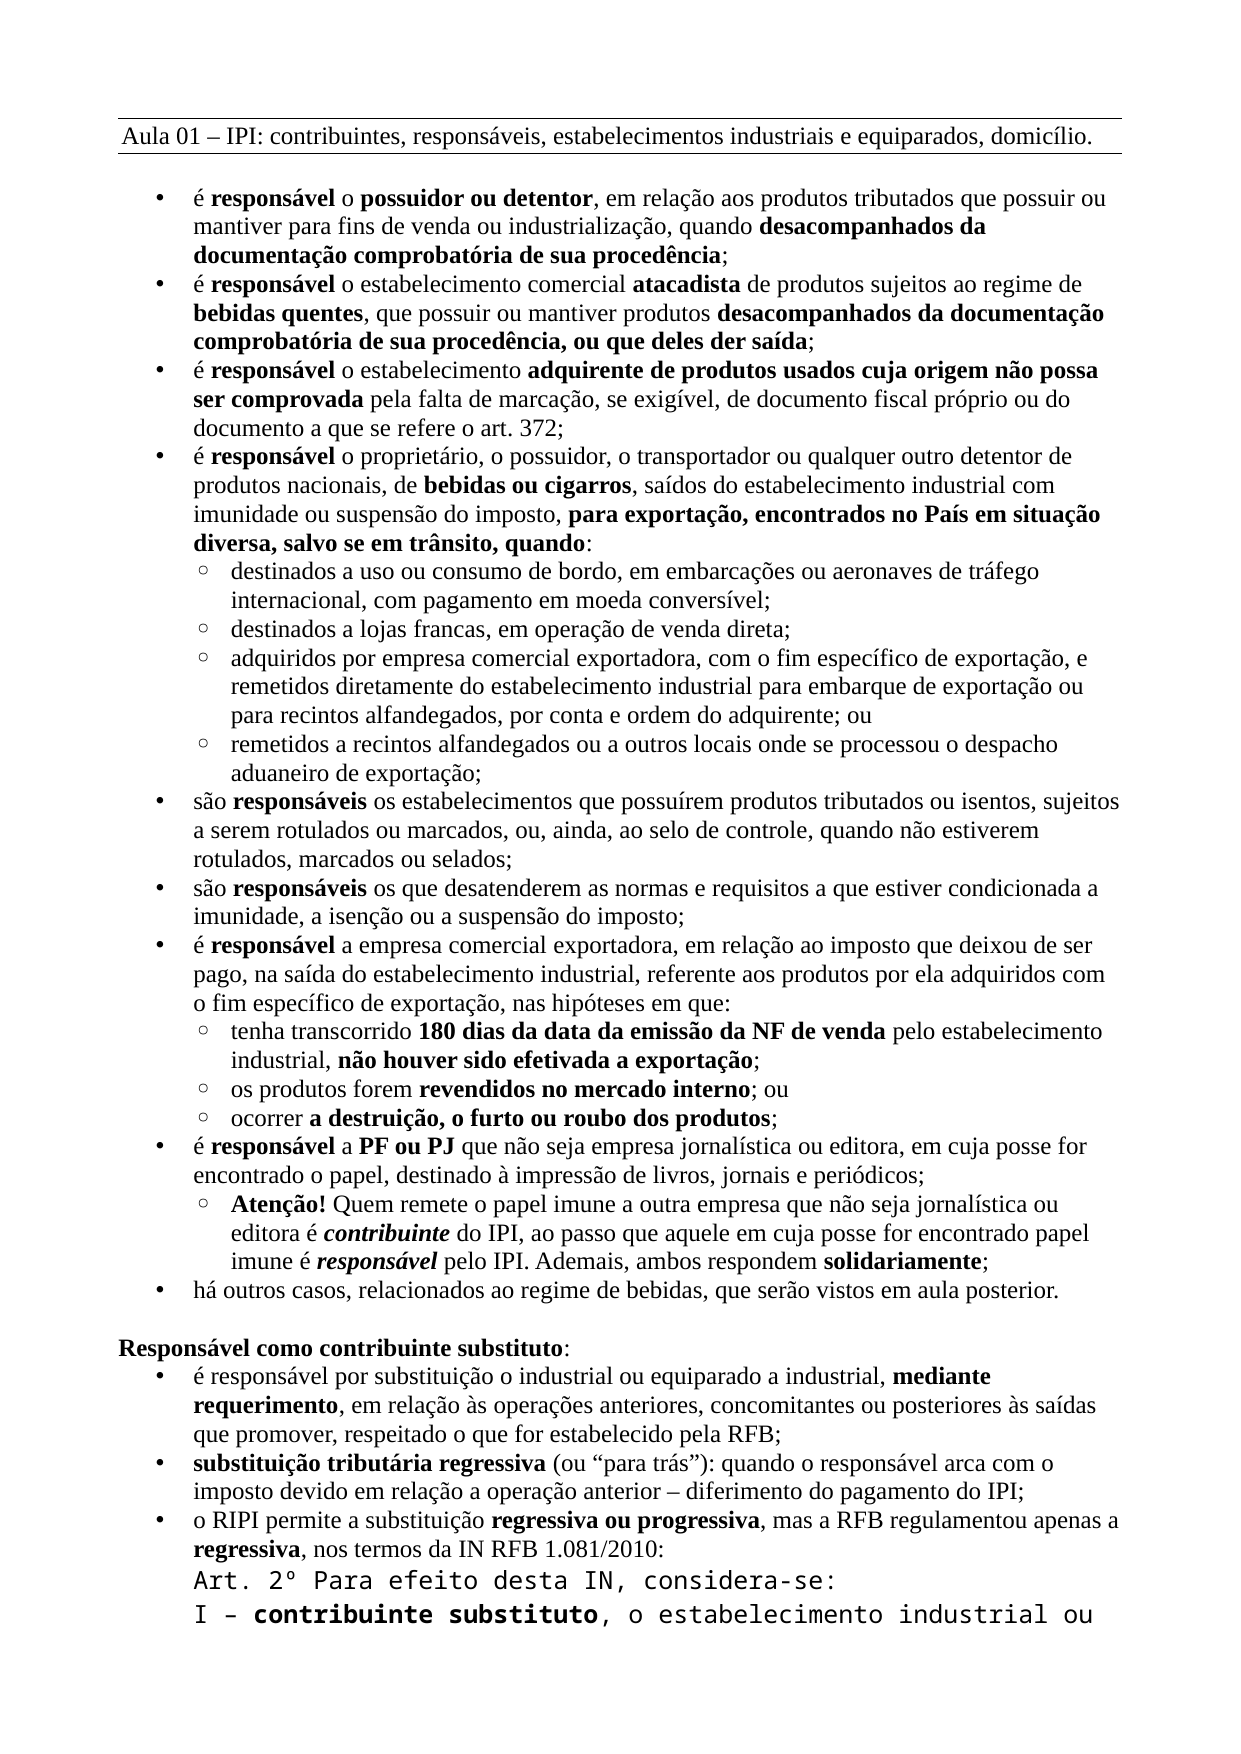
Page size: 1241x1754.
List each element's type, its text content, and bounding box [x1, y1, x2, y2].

list remetidos a recintos alfandegados ou a outros locais onde se processou o despacho aduaneiro de exportação; [193, 729, 1122, 786]
text Responsável como contribuinte substituto: [118, 1333, 1122, 1361]
list ocorrer a destruição, o furto ou roubo dos produtos; [193, 1103, 1122, 1131]
list é responsável por substituição o industrial ou equiparado a industrial, mediante requerimento, em relação às operações anteriores, concomitantes ou posteriores às saídas que promover, respeitado o que for estabelecido pela RFB; [156, 1361, 1122, 1448]
list os produtos forem revendidos no mercado interno; ou [193, 1074, 1122, 1103]
list é responsável a empresa comercial exportadora, em relação ao imposto que deixou de ser pago, na saída do estabelecimento industrial, referente aos produtos por ela adquiridos com o fim específico de exportação, nas hipóteses em que: [156, 930, 1122, 1016]
list há outros casos, relacionados ao regime de bebidas, que serão vistos em aula posterior. [156, 1275, 1122, 1304]
list é responsável a PF ou PJ que não seja empresa jornalística ou editora, em cuja posse for encontrado o papel, destinado à impressão de livros, jornais e periódicos; [156, 1131, 1122, 1189]
list substituição tributária regressiva (ou “para trás”): quando o responsável arca com o imposto devido em relação a operação anterior – diferimento do pagamento do IPI; [156, 1448, 1122, 1505]
list destinados a uso ou consumo de bordo, em embarcações ou aeronaves de tráfego internacional, com pagamento em moeda conversível; [193, 556, 1122, 614]
list destinados a lojas francas, em operação de venda direta; [193, 614, 1122, 643]
list é responsável o estabelecimento comercial atacadista de produtos sujeitos ao regime de bebidas quentes, que possuir ou mantiver produtos desacompanhados da documentação comprobatória de sua procedência, ou que deles der saída; [156, 269, 1122, 355]
list é responsável o estabelecimento adquirente de produtos usados cuja origem não possa ser comprovada pela falta de marcação, se exigível, de documento fiscal próprio ou do documento a que se refere o art. 372; [156, 355, 1122, 441]
list são responsáveis os que desatenderem as normas e requisitos a que estiver condicionada a imunidade, a isenção ou a suspensão do imposto; [156, 873, 1122, 930]
list é responsável o possuidor ou detentor, em relação aos produtos tributados que possuir ou mantiver para fins de venda ou industrialização, quando desacompanhados da documentação comprobatória de sua procedência; [156, 183, 1122, 269]
list adquiridos por empresa comercial exportadora, com o fim específico de exportação, e remetidos diretamente do estabelecimento industrial para embarque de exportação ou para recintos alfandegados, por conta e ordem do adquirente; ou [193, 643, 1122, 729]
list tenha transcorrido 180 dias da data da emissão da NF de venda pelo estabelecimento industrial, não houver sido efetivada a exportação; [193, 1016, 1122, 1074]
list é responsável o proprietário, o possuidor, o transportador ou qualquer outro detentor de produtos nacionais, de bebidas ou cigarros, saídos do estabelecimento industrial com imunidade ou suspensão do imposto, para exportação, encontrados no País em situação diversa, salvo se em trânsito, quando: [156, 441, 1122, 556]
list são responsáveis os estabelecimentos que possuírem produtos tributados ou isentos, sujeitos a serem rotulados ou marcados, ou, ainda, ao selo de controle, quando não estiverem rotulados, marcados ou selados; [156, 786, 1122, 873]
list o RIPI permite a substituição regressiva ou progressiva, mas a RFB regulamentou apenas a regressiva, nos termos da IN RFB 1.081/2010: Art. 2º Para efeito desta IN, considera-se: I – contribuinte substituto, o estabelecimento industrial ou [156, 1505, 1122, 1631]
list Atenção! Quem remete o papel imune a outra empresa que não seja jornalística ou editora é contribuinte do IPI, ao passo que aquele em cuja posse for encontrado papel imune é responsável pelo IPI. Ademais, ambos respondem solidariamente; [193, 1189, 1122, 1275]
